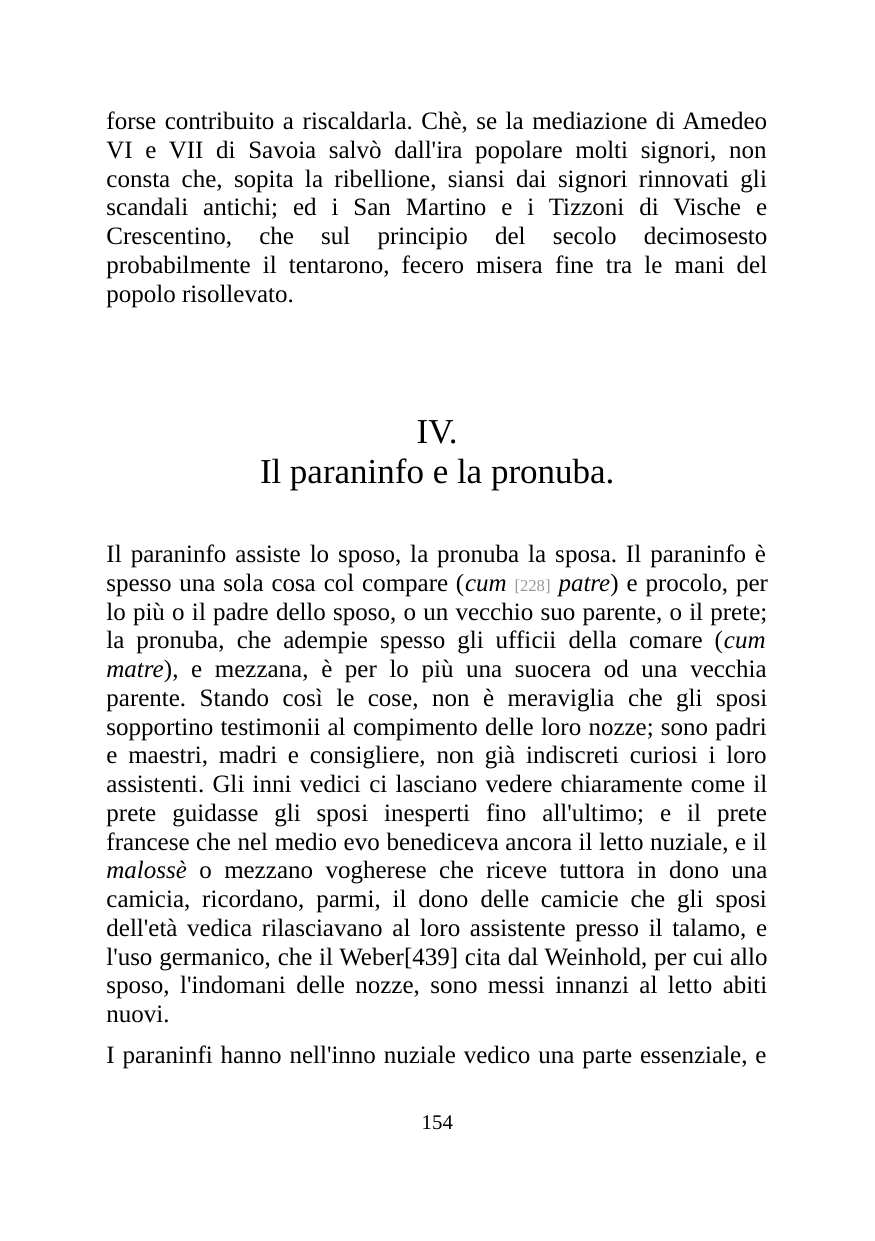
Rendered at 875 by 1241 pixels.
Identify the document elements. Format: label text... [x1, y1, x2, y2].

text Il paraninfo assiste lo sposo, la pronuba la sposa. Il paraninfo è spesso una sola cosa col compare (cum [228] patre) e procolo, per lo più o il padre dello sposo, o un vecchio suo parente, o il prete; la pronuba, che adempie spesso gli ufficii della comare (cum matre), e mezzana, è per lo più una suocera od una vecchia parente. Stando così le cose, non è meraviglia che gli sposi sopportino testimonii al compimento delle loro nozze; sono padri e maestri, madri e consigliere, non già indiscreti curiosi i loro assistenti. Gli inni vedici ci lasciano vedere chiaramente come il prete guidasse gli sposi inesperti fino all'ultimo; e il prete francese che nel medio evo benediceva ancora il letto nuziale, e il malossè o mezzano vogherese che riceve tuttora in dono una camicia, ricordano, parmi, il dono delle camicie che gli sposi dell'età vedica rilasciavano al loro assistente presso il talamo, e l'uso germanico, che il Weber[439] cita dal Weinhold, per cui allo sposo, l'indomani delle nozze, sono messi innanzi al letto abiti nuovi. [106, 539, 768, 1028]
text I paraninfi hanno nell'inno nuziale vedico una parte essenziale, e [106, 1040, 768, 1069]
subtitle IV. Il paraninfo e la pronuba. [106, 411, 768, 491]
text forse contribuito a riscaldarla. Chè, se la mediazione di Amedeo VI e VII di Savoia salvò dall'ira popolare molti signori, non consta che, sopita la ribellione, siansi dai signori rinnovati gli scandali antichi; ed i San Martino e i Tizzoni di Vische e Crescentino, che sul principio del secolo decimosesto probabilmente il tentarono, fecero misera fine tra le mani del popolo risollevato. [106, 106, 768, 307]
